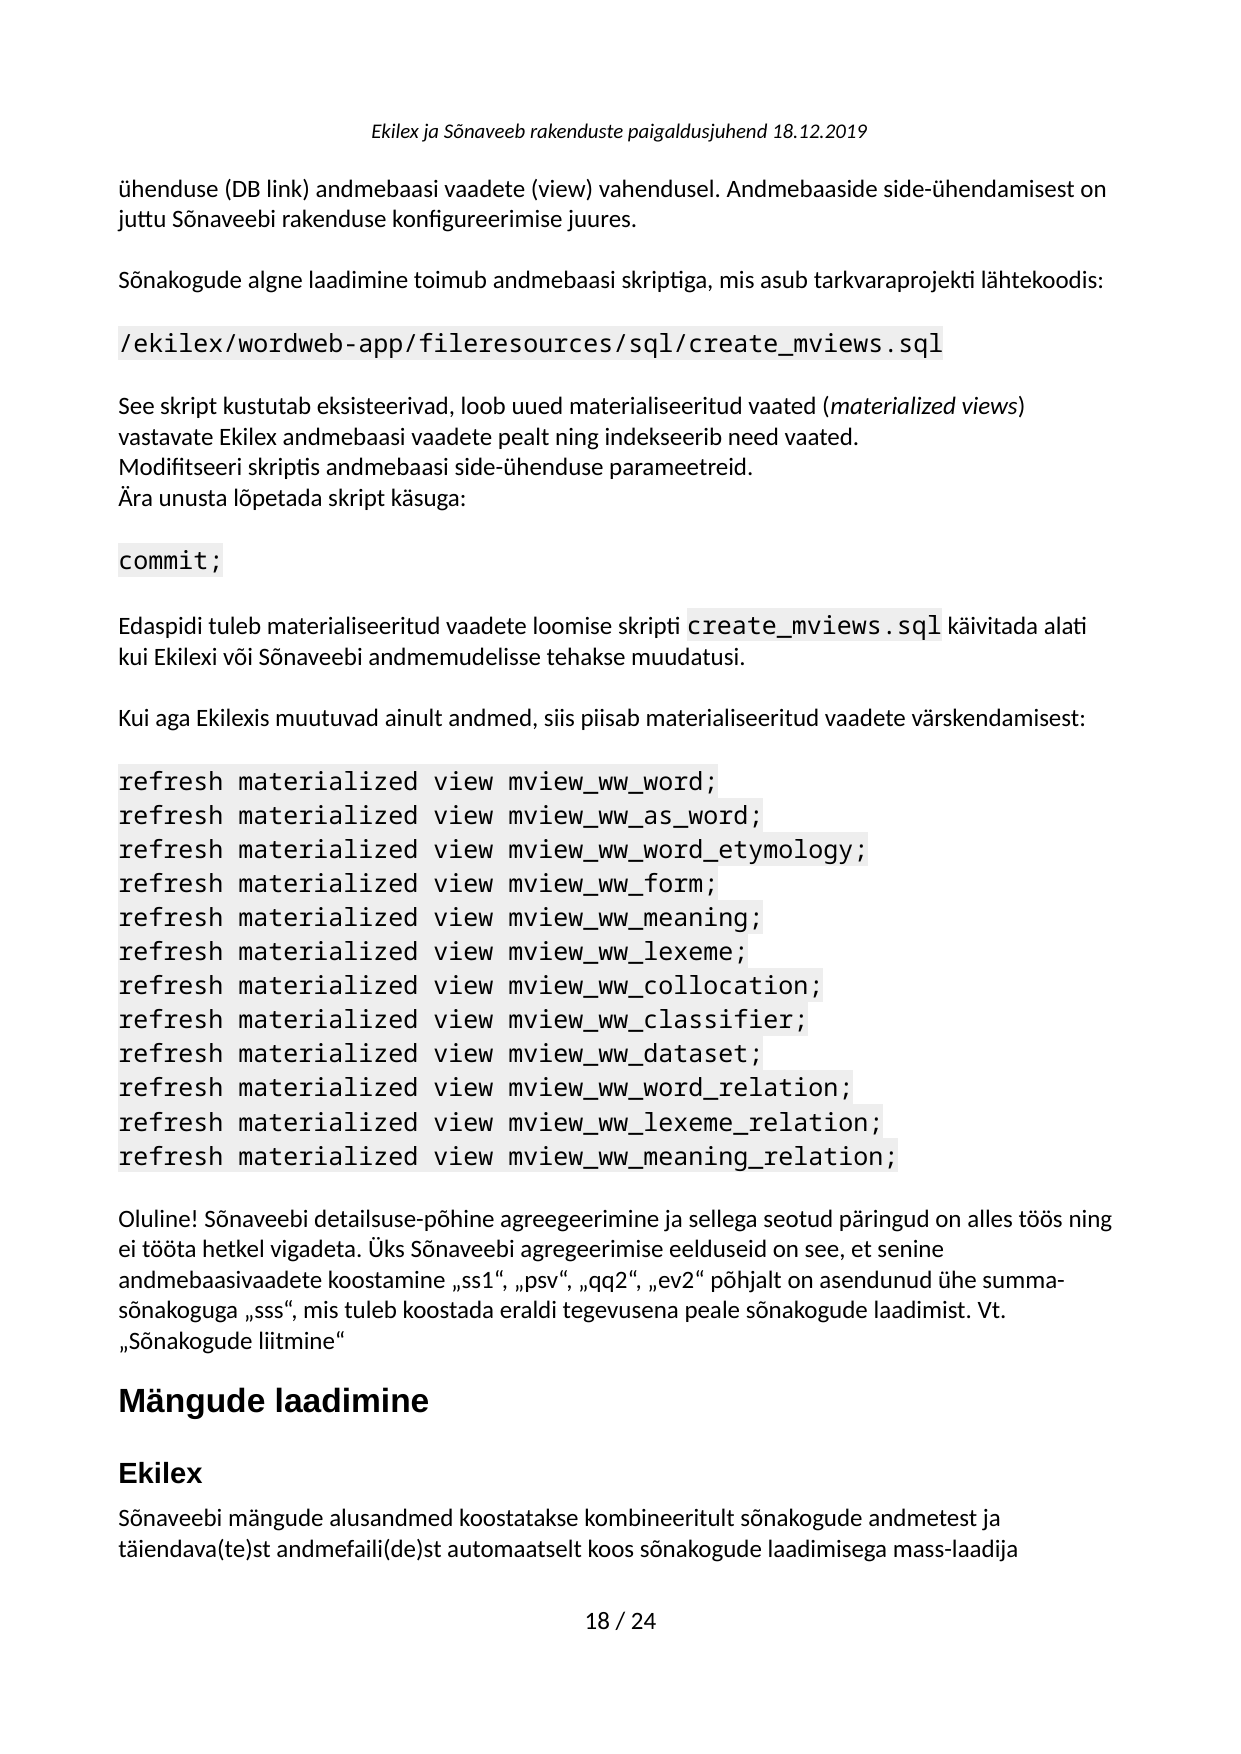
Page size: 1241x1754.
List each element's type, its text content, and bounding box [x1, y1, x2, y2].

text Sõnakogude algne laadimine toimub andmebaasi skriptiga, mis asub tarkvaraprojekti lähtekoodis: [118, 264, 1122, 295]
text refresh materialized view mview_ww_as_word; [118, 798, 1122, 832]
text Kui aga Ekilexis muutuvad ainult andmed, siis piisab materialiseeritud vaadete värskendamisest: [118, 702, 1122, 733]
text refresh materialized view mview_ww_form; [118, 866, 1122, 900]
text ühenduse (DB link) andmebaasi vaadete (view) vahendusel. Andmebaaside side-ühendamisest on juttu Sõnaveebi rakenduse konfigureerimise juures. [118, 173, 1122, 234]
text /ekilex/wordweb-app/fileresources/sql/create_mviews.sql [118, 326, 1122, 360]
subtitle Ekilex [118, 1457, 1122, 1490]
text refresh materialized view mview_ww_meaning_relation; [118, 1138, 1122, 1172]
text refresh materialized view mview_ww_meaning; [118, 900, 1122, 934]
text refresh materialized view mview_ww_collocation; [118, 968, 1122, 1002]
text Ära unusta lõpetada skript käsuga: [118, 482, 1122, 512]
text refresh materialized view mview_ww_dataset; [118, 1036, 1122, 1070]
text refresh materialized view mview_ww_word; [118, 763, 1122, 798]
text Oluline! Sõnaveebi detailsuse-põhine agreegeerimine ja sellega seotud päringud on alles töös ning ei tööta hetkel vigadeta. Üks Sõnaveebi agregeerimise eelduseid on see, et senine andmebaasivaadete koostamine „ss1“, „psv“, „qq2“, „ev2“ põhjalt on asendunud ühe summa-sõnakoguga „sss“, mis tuleb koostada eraldi tegevusena peale sõnakogude laadimist. Vt. „Sõnakogude liitmine“ [118, 1203, 1122, 1355]
text refresh materialized view mview_ww_lexeme_relation; [118, 1104, 1122, 1138]
text Sõnaveebi mängude alusandmed koostatakse kombineeritult sõnakogude andmetest ja täiendava(te)st andmefaili(de)st automaatselt koos sõnakogude laadimisega mass-laadija [118, 1503, 1122, 1564]
text Modifitseeri skriptis andmebaasi side-ühenduse parameetreid. [118, 451, 1122, 482]
text refresh materialized view mview_ww_word_etymology; [118, 832, 1122, 866]
subtitle Mängude laadimine [118, 1380, 1122, 1419]
text refresh materialized view mview_ww_lexeme; [118, 934, 1122, 968]
text commit; [118, 543, 1122, 577]
text refresh materialized view mview_ww_word_relation; [118, 1070, 1122, 1104]
text refresh materialized view mview_ww_classifier; [118, 1002, 1122, 1036]
text Edaspidi tuleb materialiseeritud vaadete loomise skripti create_mviews.sql käivitada alati kui Ekilexi või Sõnaveebi andmemudelisse tehakse muudatusi. [118, 607, 1122, 672]
text See skript kustutab eksisteerivad, loob uued materialiseeritud vaated (materialized views) vastavate Ekilex andmebaasi vaadete pealt ning indekseerib need vaated. [118, 390, 1122, 451]
